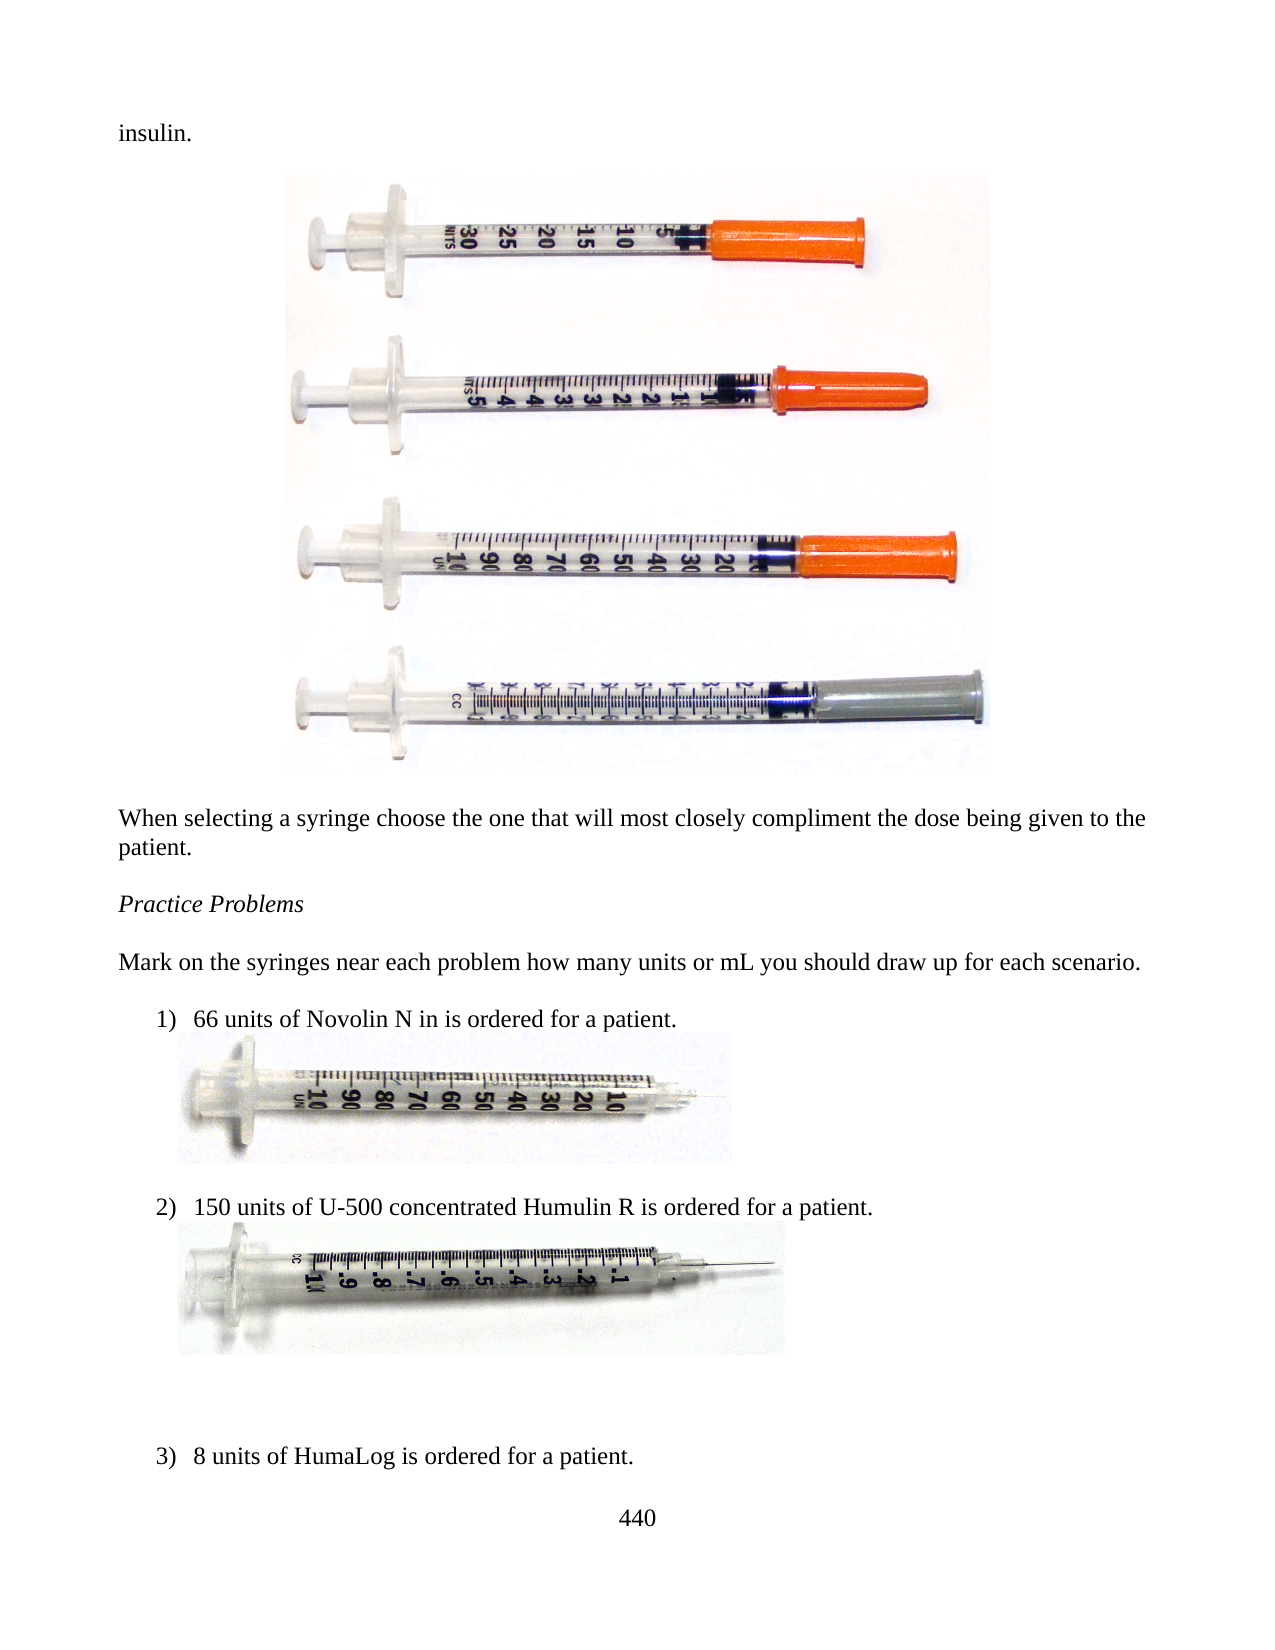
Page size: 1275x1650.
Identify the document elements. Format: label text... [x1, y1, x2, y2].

picture [285, 175, 990, 775]
list 150 units of U-500 concentrated Humulin R is ordered for a patient. [156, 1192, 1157, 1221]
list 66 units of Novolin N in is ordered for a patient. [156, 1004, 1157, 1033]
picture [177, 1221, 785, 1355]
picture [177, 1032, 733, 1164]
list 8 units of HumaLog is ordered for a patient. [156, 1441, 1157, 1469]
text When selecting a syringe choose the one that will most closely compliment the dose being given to the patient. [118, 803, 1157, 860]
text Practice Problems [118, 889, 1157, 918]
text Mark on the syringes near each problem how many units or mL you should draw up for each scenario. [118, 947, 1157, 975]
text insulin. [118, 118, 1157, 147]
